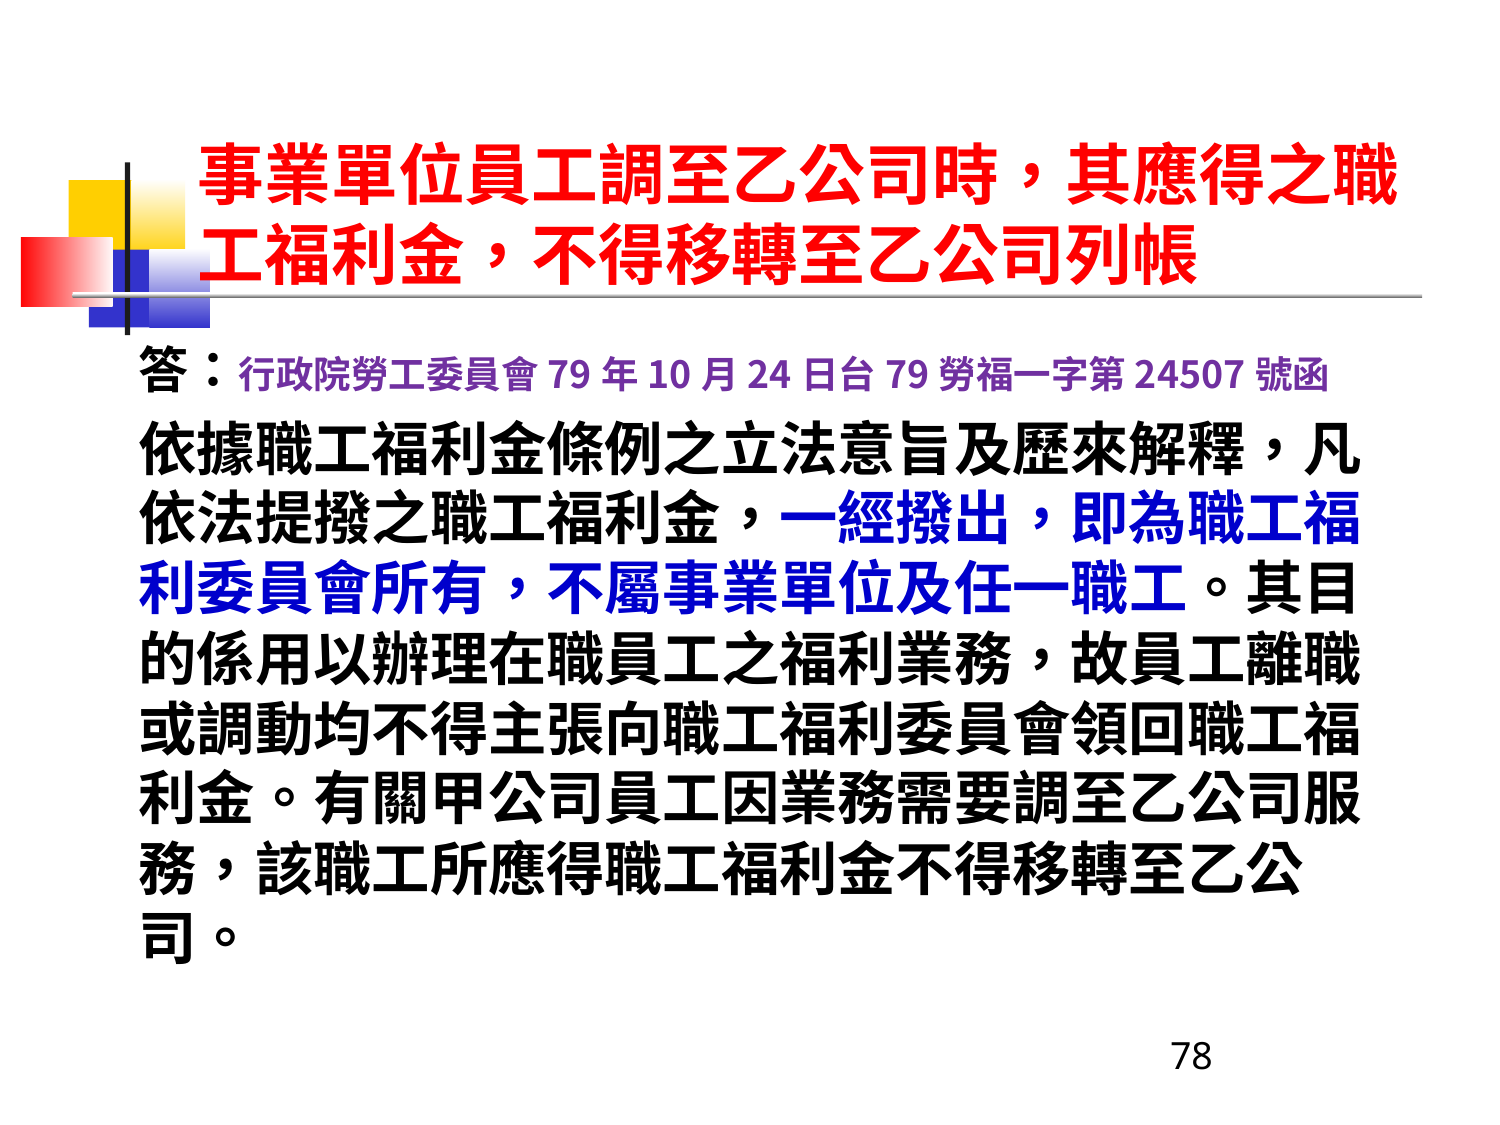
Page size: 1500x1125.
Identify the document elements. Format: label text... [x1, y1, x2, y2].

slide_number [1155, 1024, 1468, 1100]
title 事業單位員工調至乙公司時，其應得之職工福利金，不得移轉至乙公司列帳 [183, 125, 1462, 366]
list 答：行政院勞工委員會79年10月24日台79勞福一字第24507號函 依據職工福利金條例之立法意旨及歷來解釋，凡依法提撥之職工福利金，一經撥出，即為職工福利委員會所有，不屬事業單位及任一職工。其目的係用以辦理在職員工之福利業務，故員工離職或調動均不得主張向職工福利委員會領回職工福利金。有關甲公司員工因業務需要調至乙公司服務，該職工所應得職工福利金不得移轉至乙公司。 [123, 331, 1412, 1006]
